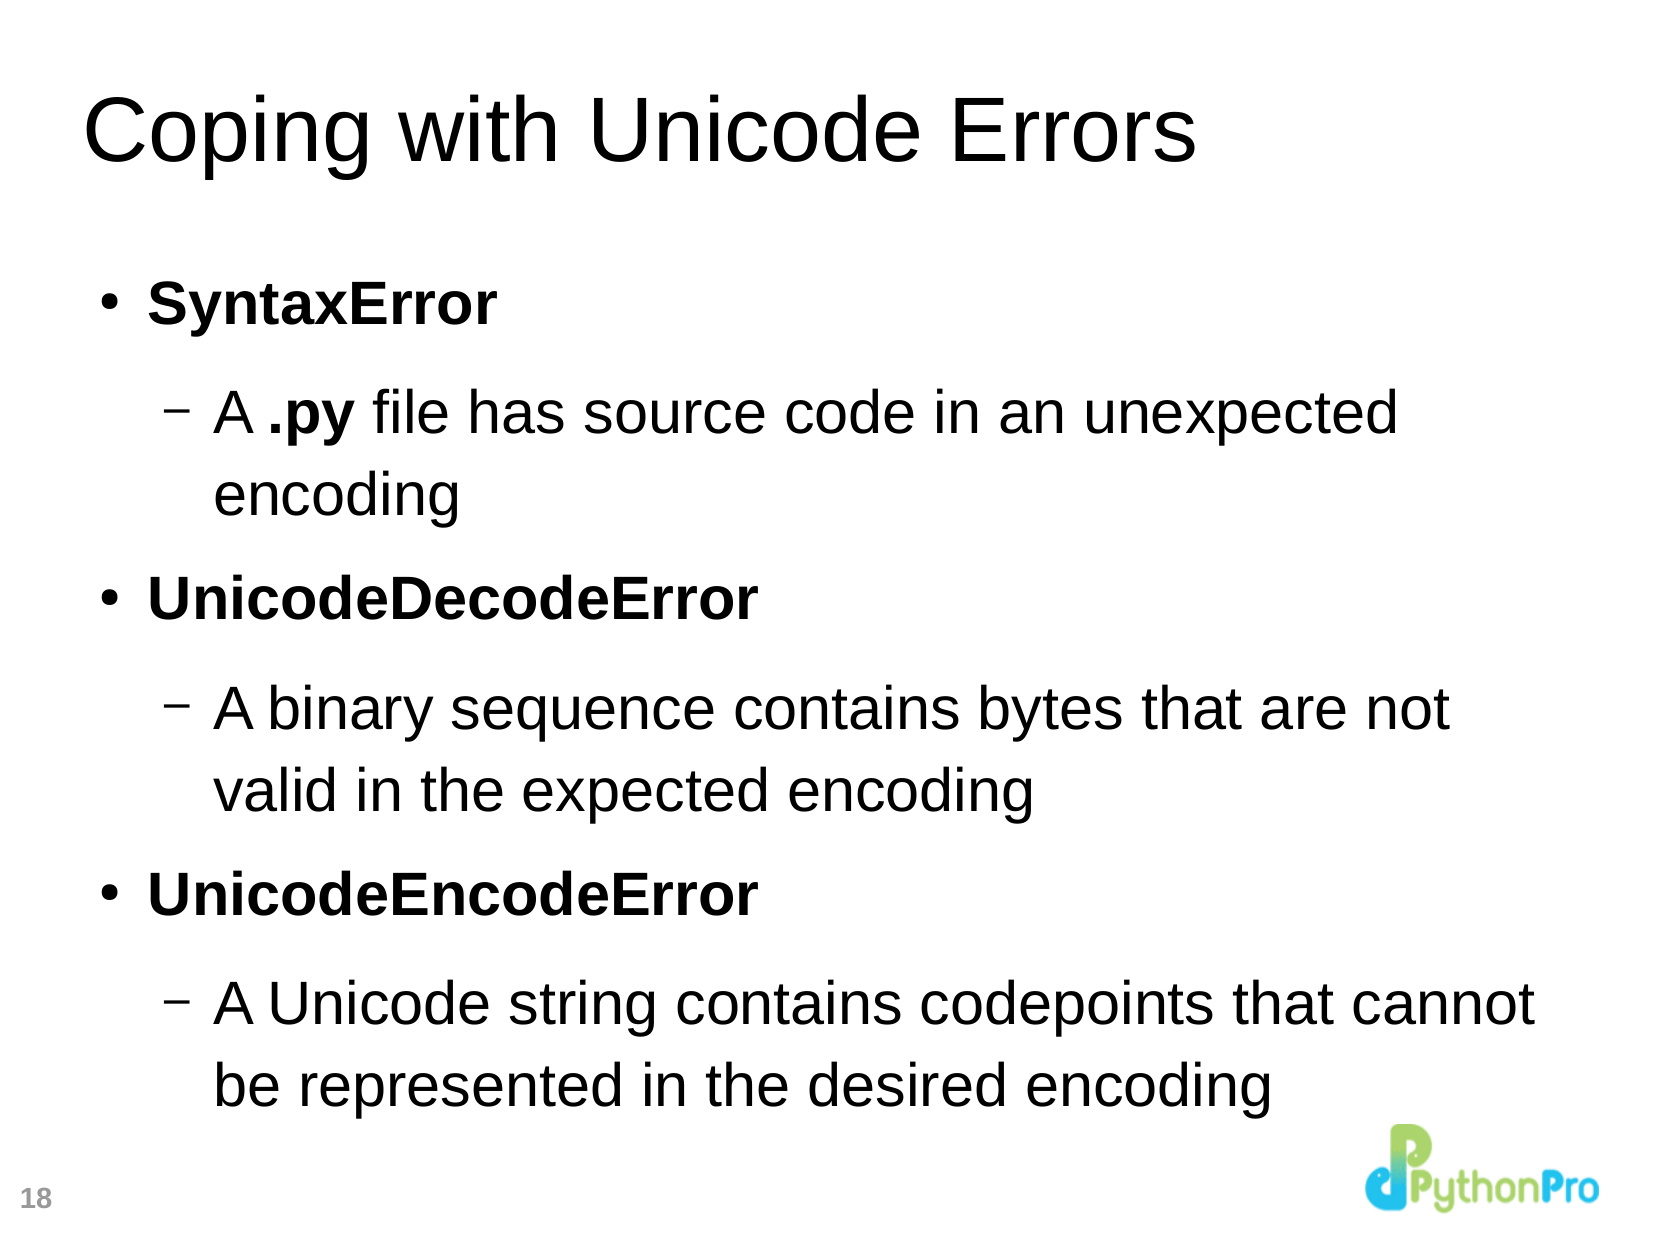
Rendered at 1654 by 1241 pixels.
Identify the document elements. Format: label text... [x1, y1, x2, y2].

picture [1365, 1124, 1599, 1214]
list SyntaxError A .py file has source code in an unexpected encoding UnicodeDecodeError A binary sequence contains bytes that are not valid in the expected encoding UnicodeEncodeError A Unicode string contains codepoints that cannot be represented in the desired encoding [82, 255, 1571, 1130]
title Coping with Unicode Errors [82, 49, 1571, 211]
